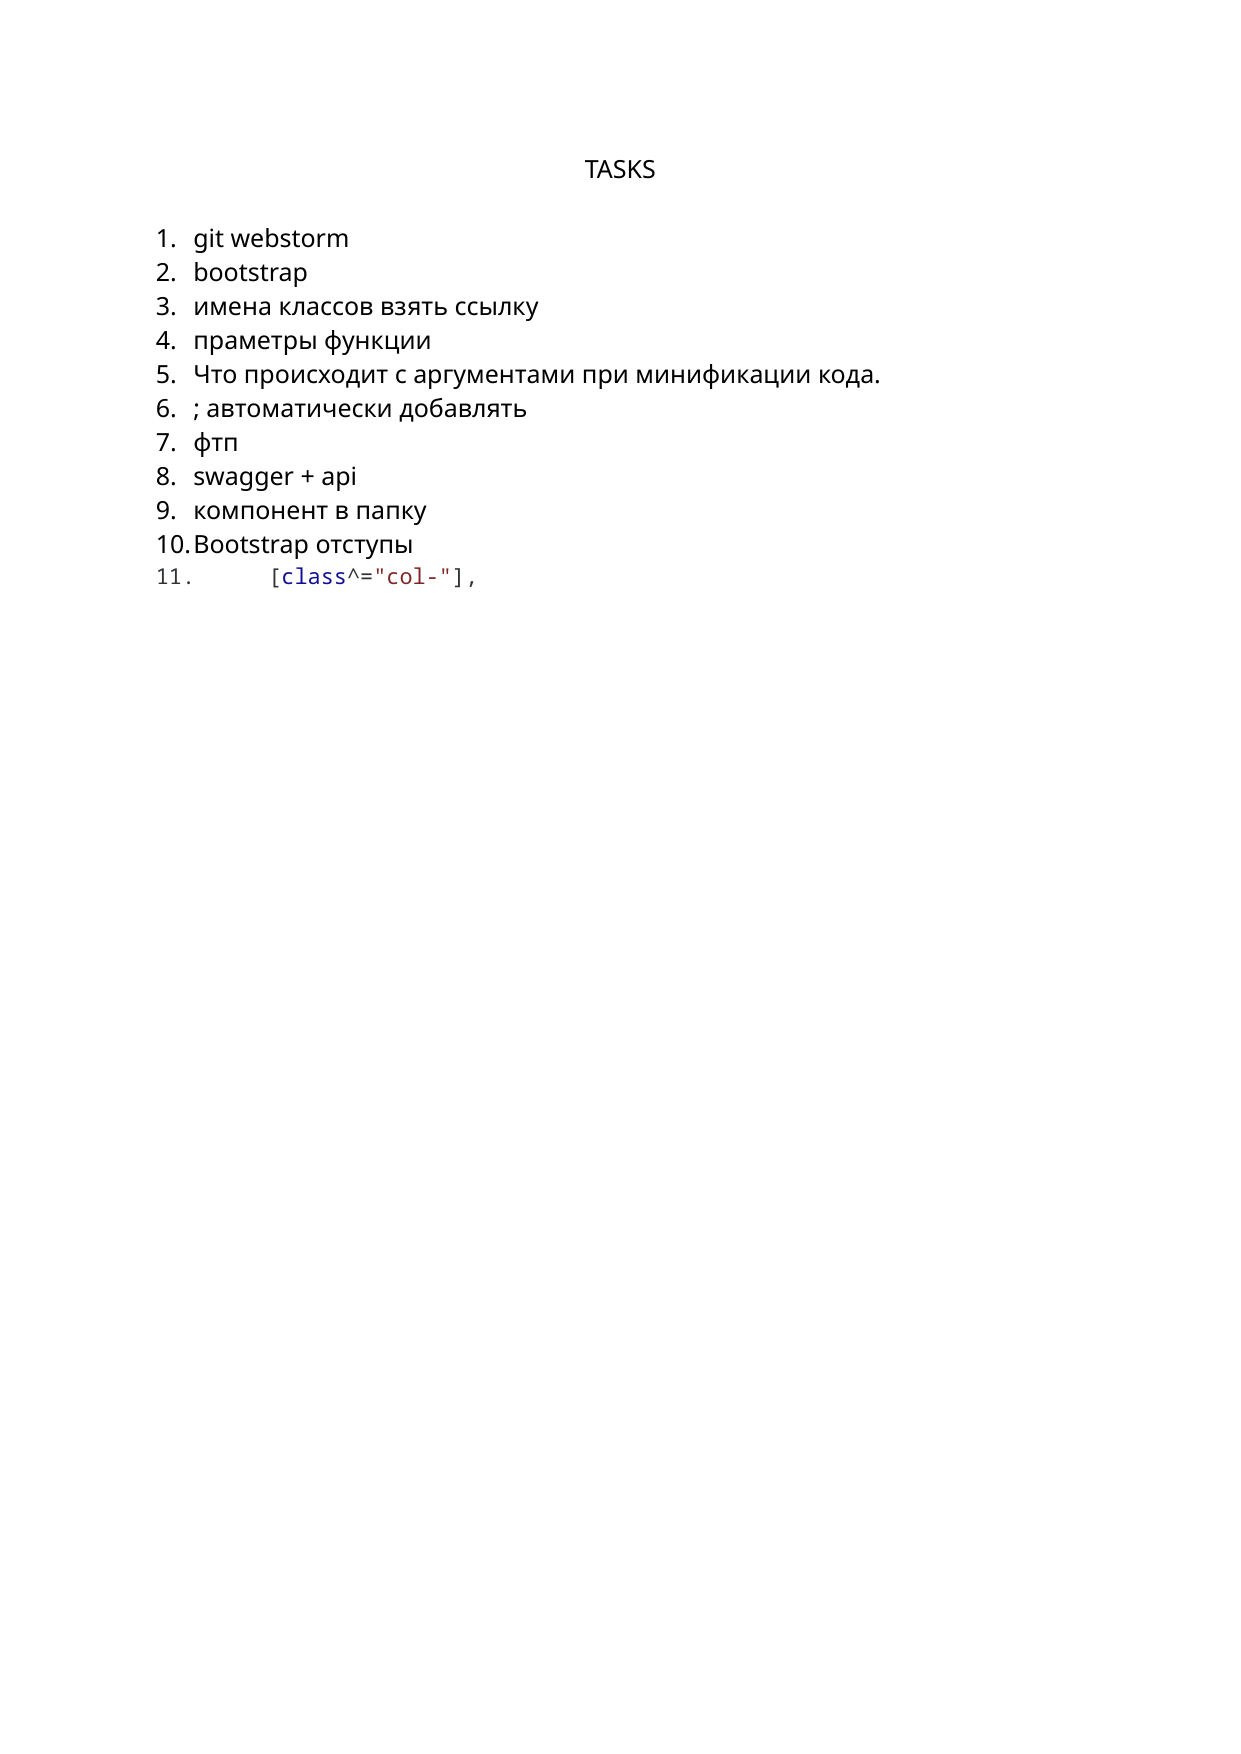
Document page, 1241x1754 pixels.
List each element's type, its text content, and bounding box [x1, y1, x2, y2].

text TASKS [118, 152, 1122, 186]
list swagger + api [156, 459, 1122, 493]
list имена классов взять ссылку [156, 288, 1122, 322]
list Что происходит с аргументами при минификации кода. [156, 357, 1122, 391]
list праметры функции [156, 322, 1122, 357]
list компонент в папку [156, 493, 1122, 527]
list фтп [156, 425, 1122, 459]
list [class^="col-"], [156, 561, 1122, 591]
list Bootstrap отступы [156, 527, 1122, 561]
list ; автоматически добавлять [156, 391, 1122, 425]
list git webstorm [156, 220, 1122, 254]
list bootstrap [156, 254, 1122, 288]
